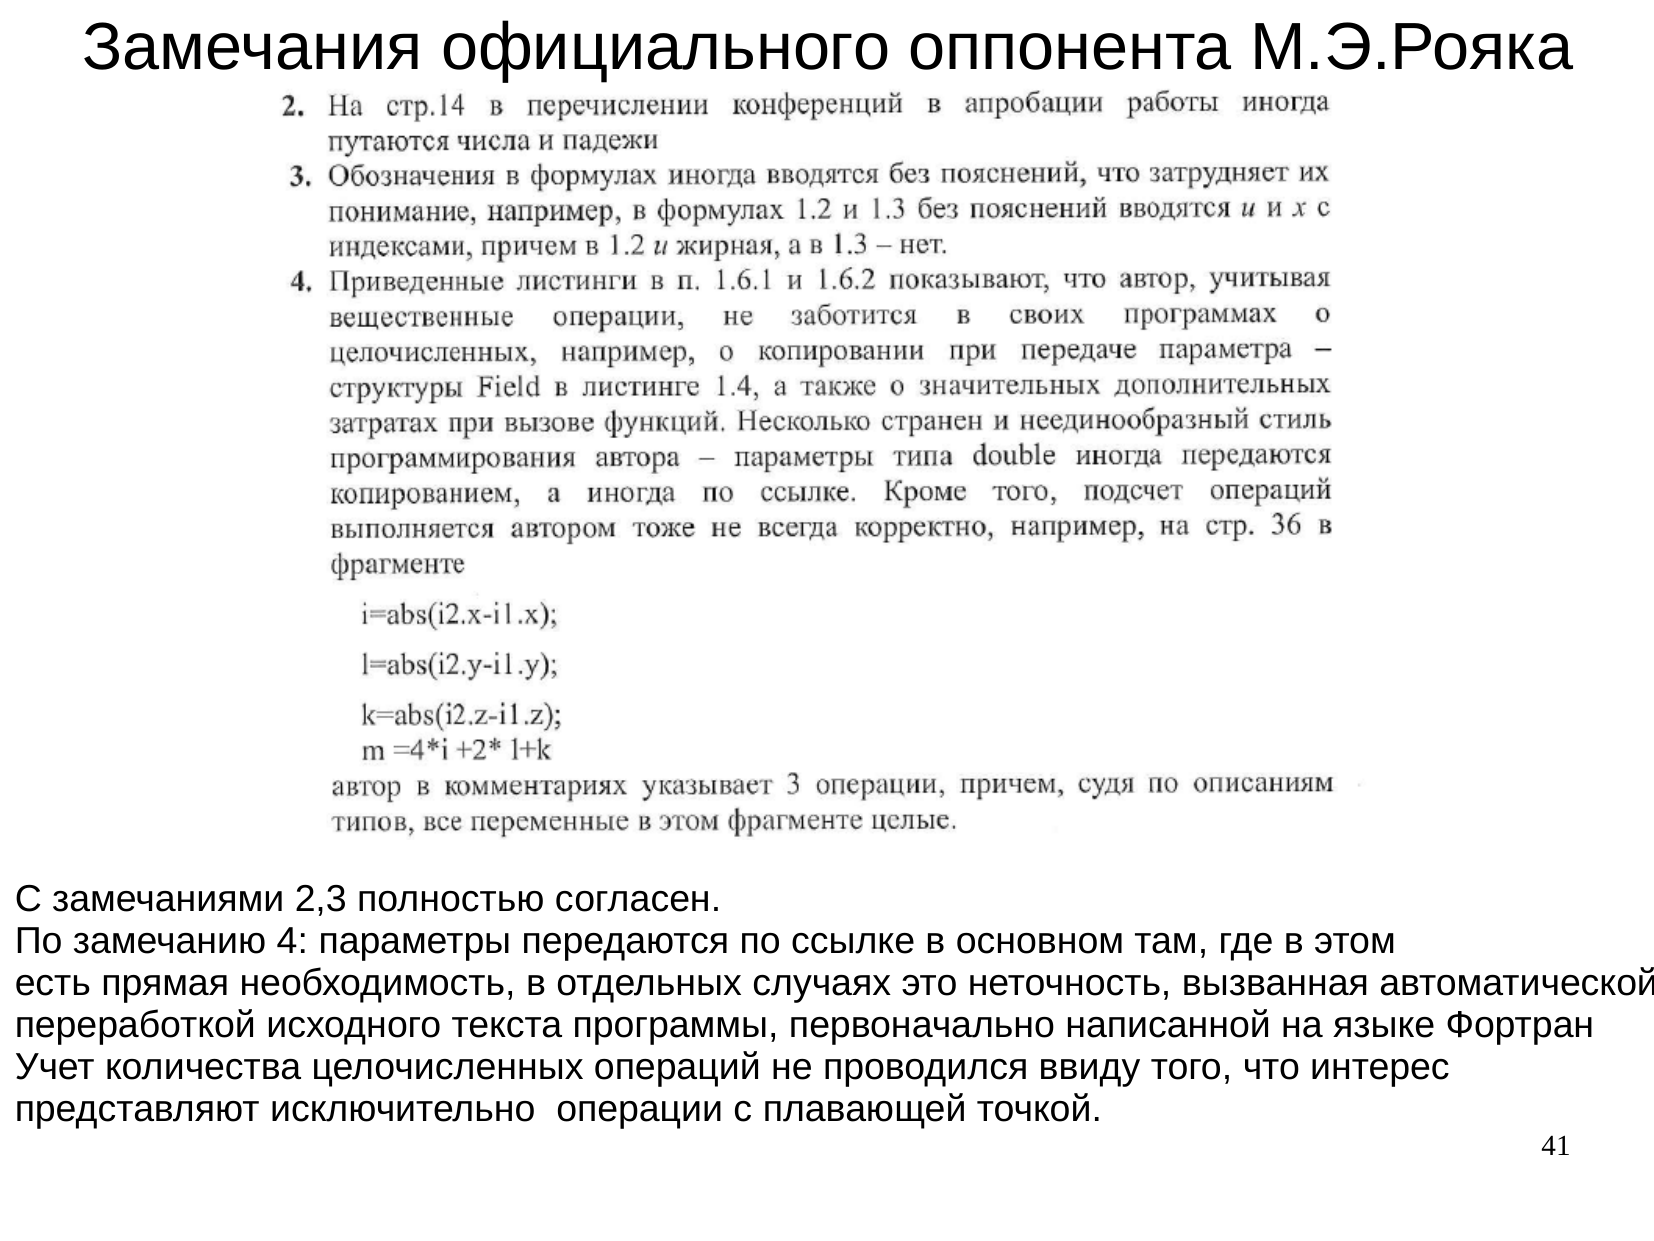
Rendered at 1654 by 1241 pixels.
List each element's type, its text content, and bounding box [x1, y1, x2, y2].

picture [255, 83, 1377, 841]
text_box С замечаниями 2,3 полностью согласен. По замечанию 4: параметры передаются по ссылке в основном там, где в этом есть прямая необходимость, в отдельных случаях это неточность, вызванная автоматической переработкой исходного текста программы, первоначально написанной на языке Фортран Учет количества целочисленных операций не проводился ввиду того, что интерес представляют исключительно операции с плавающей точкой. [0, 870, 1654, 1137]
title Замечания официального оппонента М.Э.Рояка [60, 0, 1598, 151]
